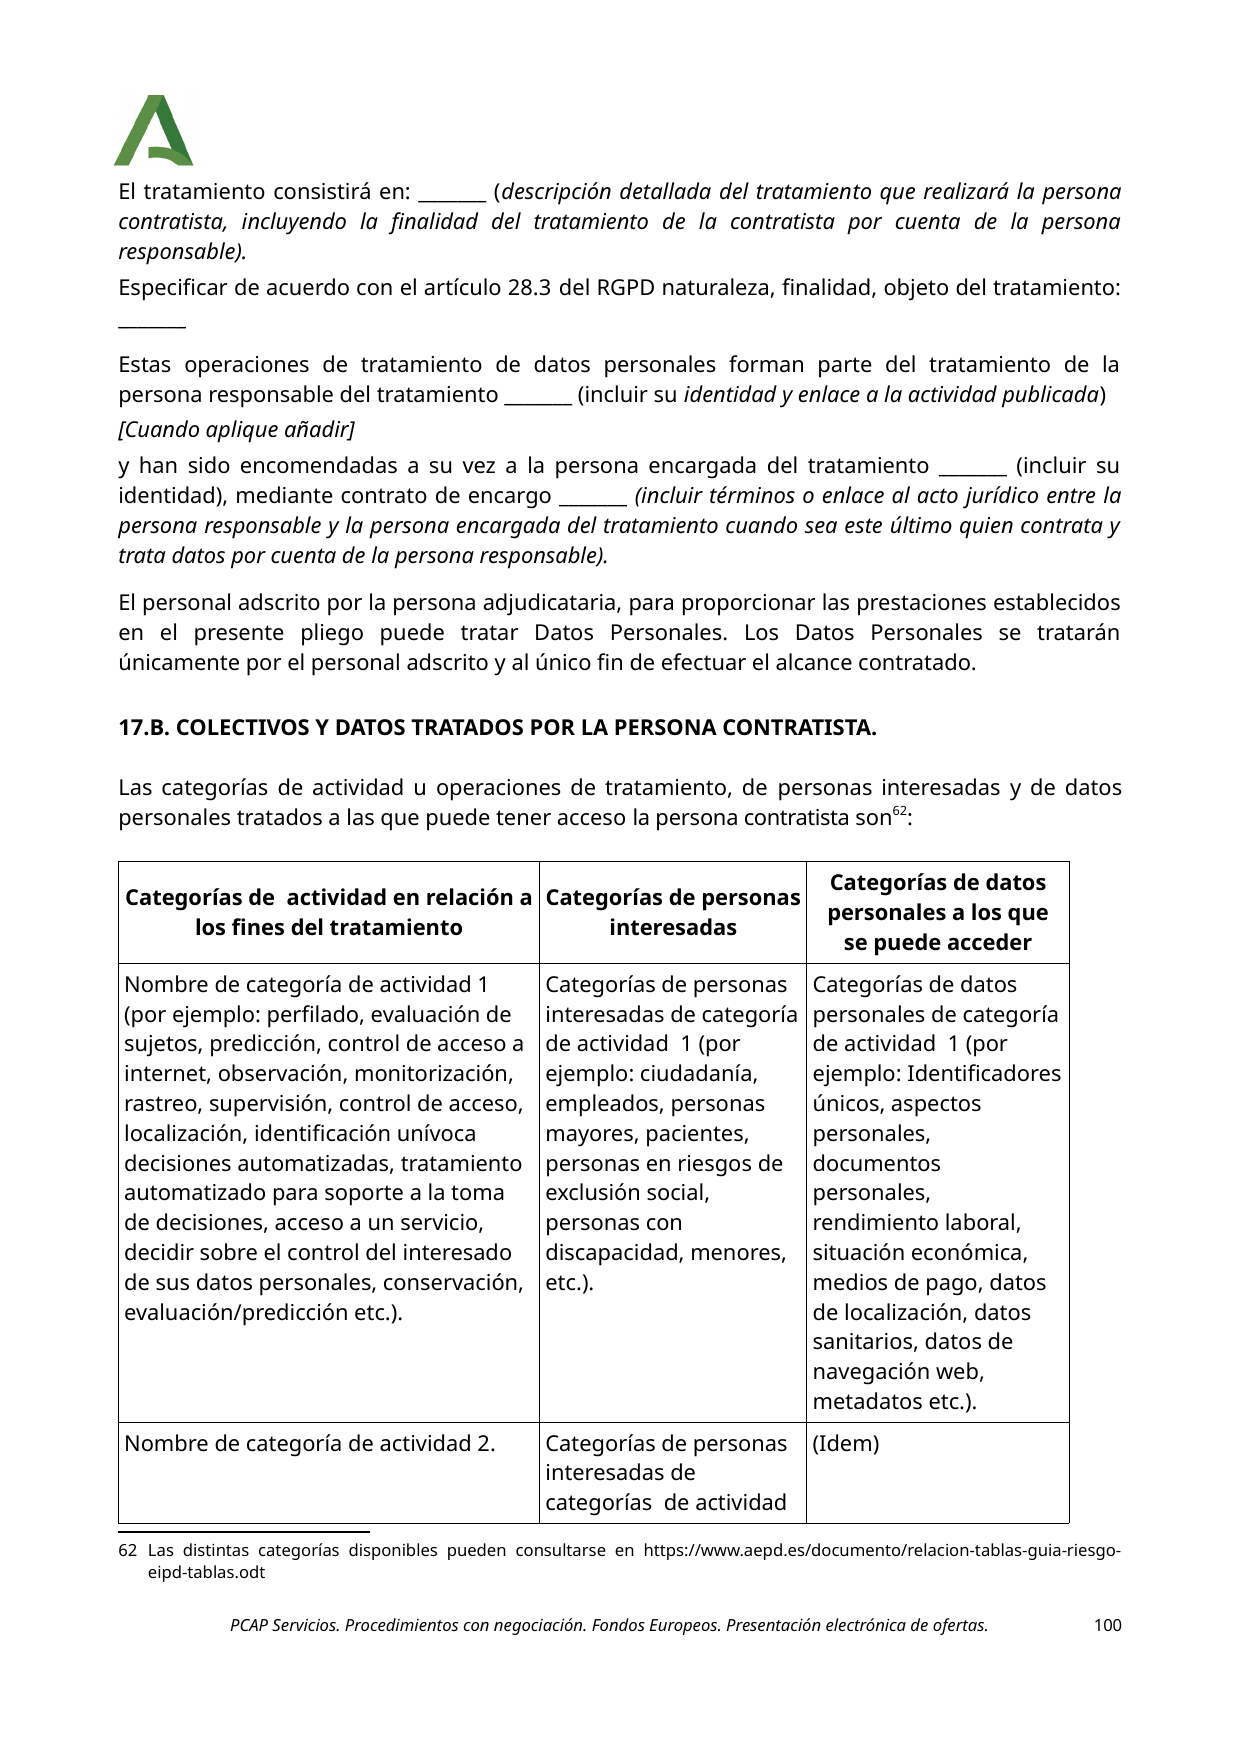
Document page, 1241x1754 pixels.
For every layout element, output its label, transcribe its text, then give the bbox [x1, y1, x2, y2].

table_cell Categorías de personas interesadas de categoría de actividad 1 (por ejemplo: ciudadanía, empleados, personas mayores, pacientes, personas en riesgos de exclusión social, personas con discapacidad, menores, etc.). [540, 964, 806, 1421]
text El personal adscrito por la persona adjudicataria, para proporcionar las prestaciones establecidos en el presente pliego puede tratar Datos Personales. Los Datos Personales se tratarán únicamente por el personal adscrito y al único fin de efectuar el alcance contratado. [118, 587, 1122, 676]
table_cell (Idem) [807, 1423, 1069, 1523]
table_header Categorías de actividad en relación a los fines del tratamiento [119, 862, 539, 962]
text Las categorías de actividad u operaciones de tratamiento, de personas interesadas y de datos personales tratados a las que puede tener acceso la persona contratista son: [118, 772, 1122, 831]
table_cell Categorías de personas interesadas de categorías de actividad [540, 1423, 806, 1523]
text [Cuando aplique añadir] [118, 414, 1122, 444]
text Especificar de acuerdo con el artículo 28.3 del RGPD naturaleza, finalidad, objeto del tratamiento: _______ [118, 272, 1122, 331]
table_cell Nombre de categoría de actividad 1 (por ejemplo: perfilado, evaluación de sujetos, predicción, control de acceso a internet, observación, monitorización, rastreo, supervisión, control de acceso, localización, identificación unívoca decisiones automatizadas, tratamiento automatizado para soporte a la toma de decisiones, acceso a un servicio, decidir sobre el control del interesado de sus datos personales, conservación, evaluación/predicción etc.). [119, 964, 539, 1421]
text Estas operaciones de tratamiento de datos personales forman parte del tratamiento de la persona responsable del tratamiento _______ (incluir su identidad y enlace a la actividad publicada) [118, 349, 1122, 408]
text El tratamiento consistirá en: _______ (descripción detallada del tratamiento que realizará la persona contratista, incluyendo la finalidad del tratamiento de la contratista por cuenta de la persona responsable). [118, 176, 1122, 266]
table_header Categorías de datos personales a los que se puede acceder [807, 862, 1069, 962]
picture [109, 91, 198, 170]
text y han sido encomendadas a su vez a la persona encargada del tratamiento _______ (incluir su identidad), mediante contrato de encargo _______ (incluir términos o enlace al acto jurídico entre la persona responsable y la persona encargada del tratamiento cuando sea este último quien contrata y trata datos por cuenta de la persona responsable). [118, 450, 1122, 569]
text Las distintas categorías disponibles pueden consultarse en https://www.aepd.es/documento/relacion-tablas-guia-riesgo-eipd-tablas.odt [118, 1538, 1122, 1584]
table_cell Nombre de categoría de actividad 2. [119, 1423, 539, 1523]
text 17.B. COLECTIVOS Y DATOS TRATADOS POR LA PERSONA CONTRATISTA. [118, 712, 1122, 742]
table_cell Categorías de datos personales de categoría de actividad 1 (por ejemplo: Identificadores únicos, aspectos personales, documentos personales, rendimiento laboral, situación económica, medios de pago, datos de localización, datos sanitarios, datos de navegación web, metadatos etc.). [807, 964, 1069, 1421]
table_header Categorías de personas interesadas [540, 862, 806, 962]
